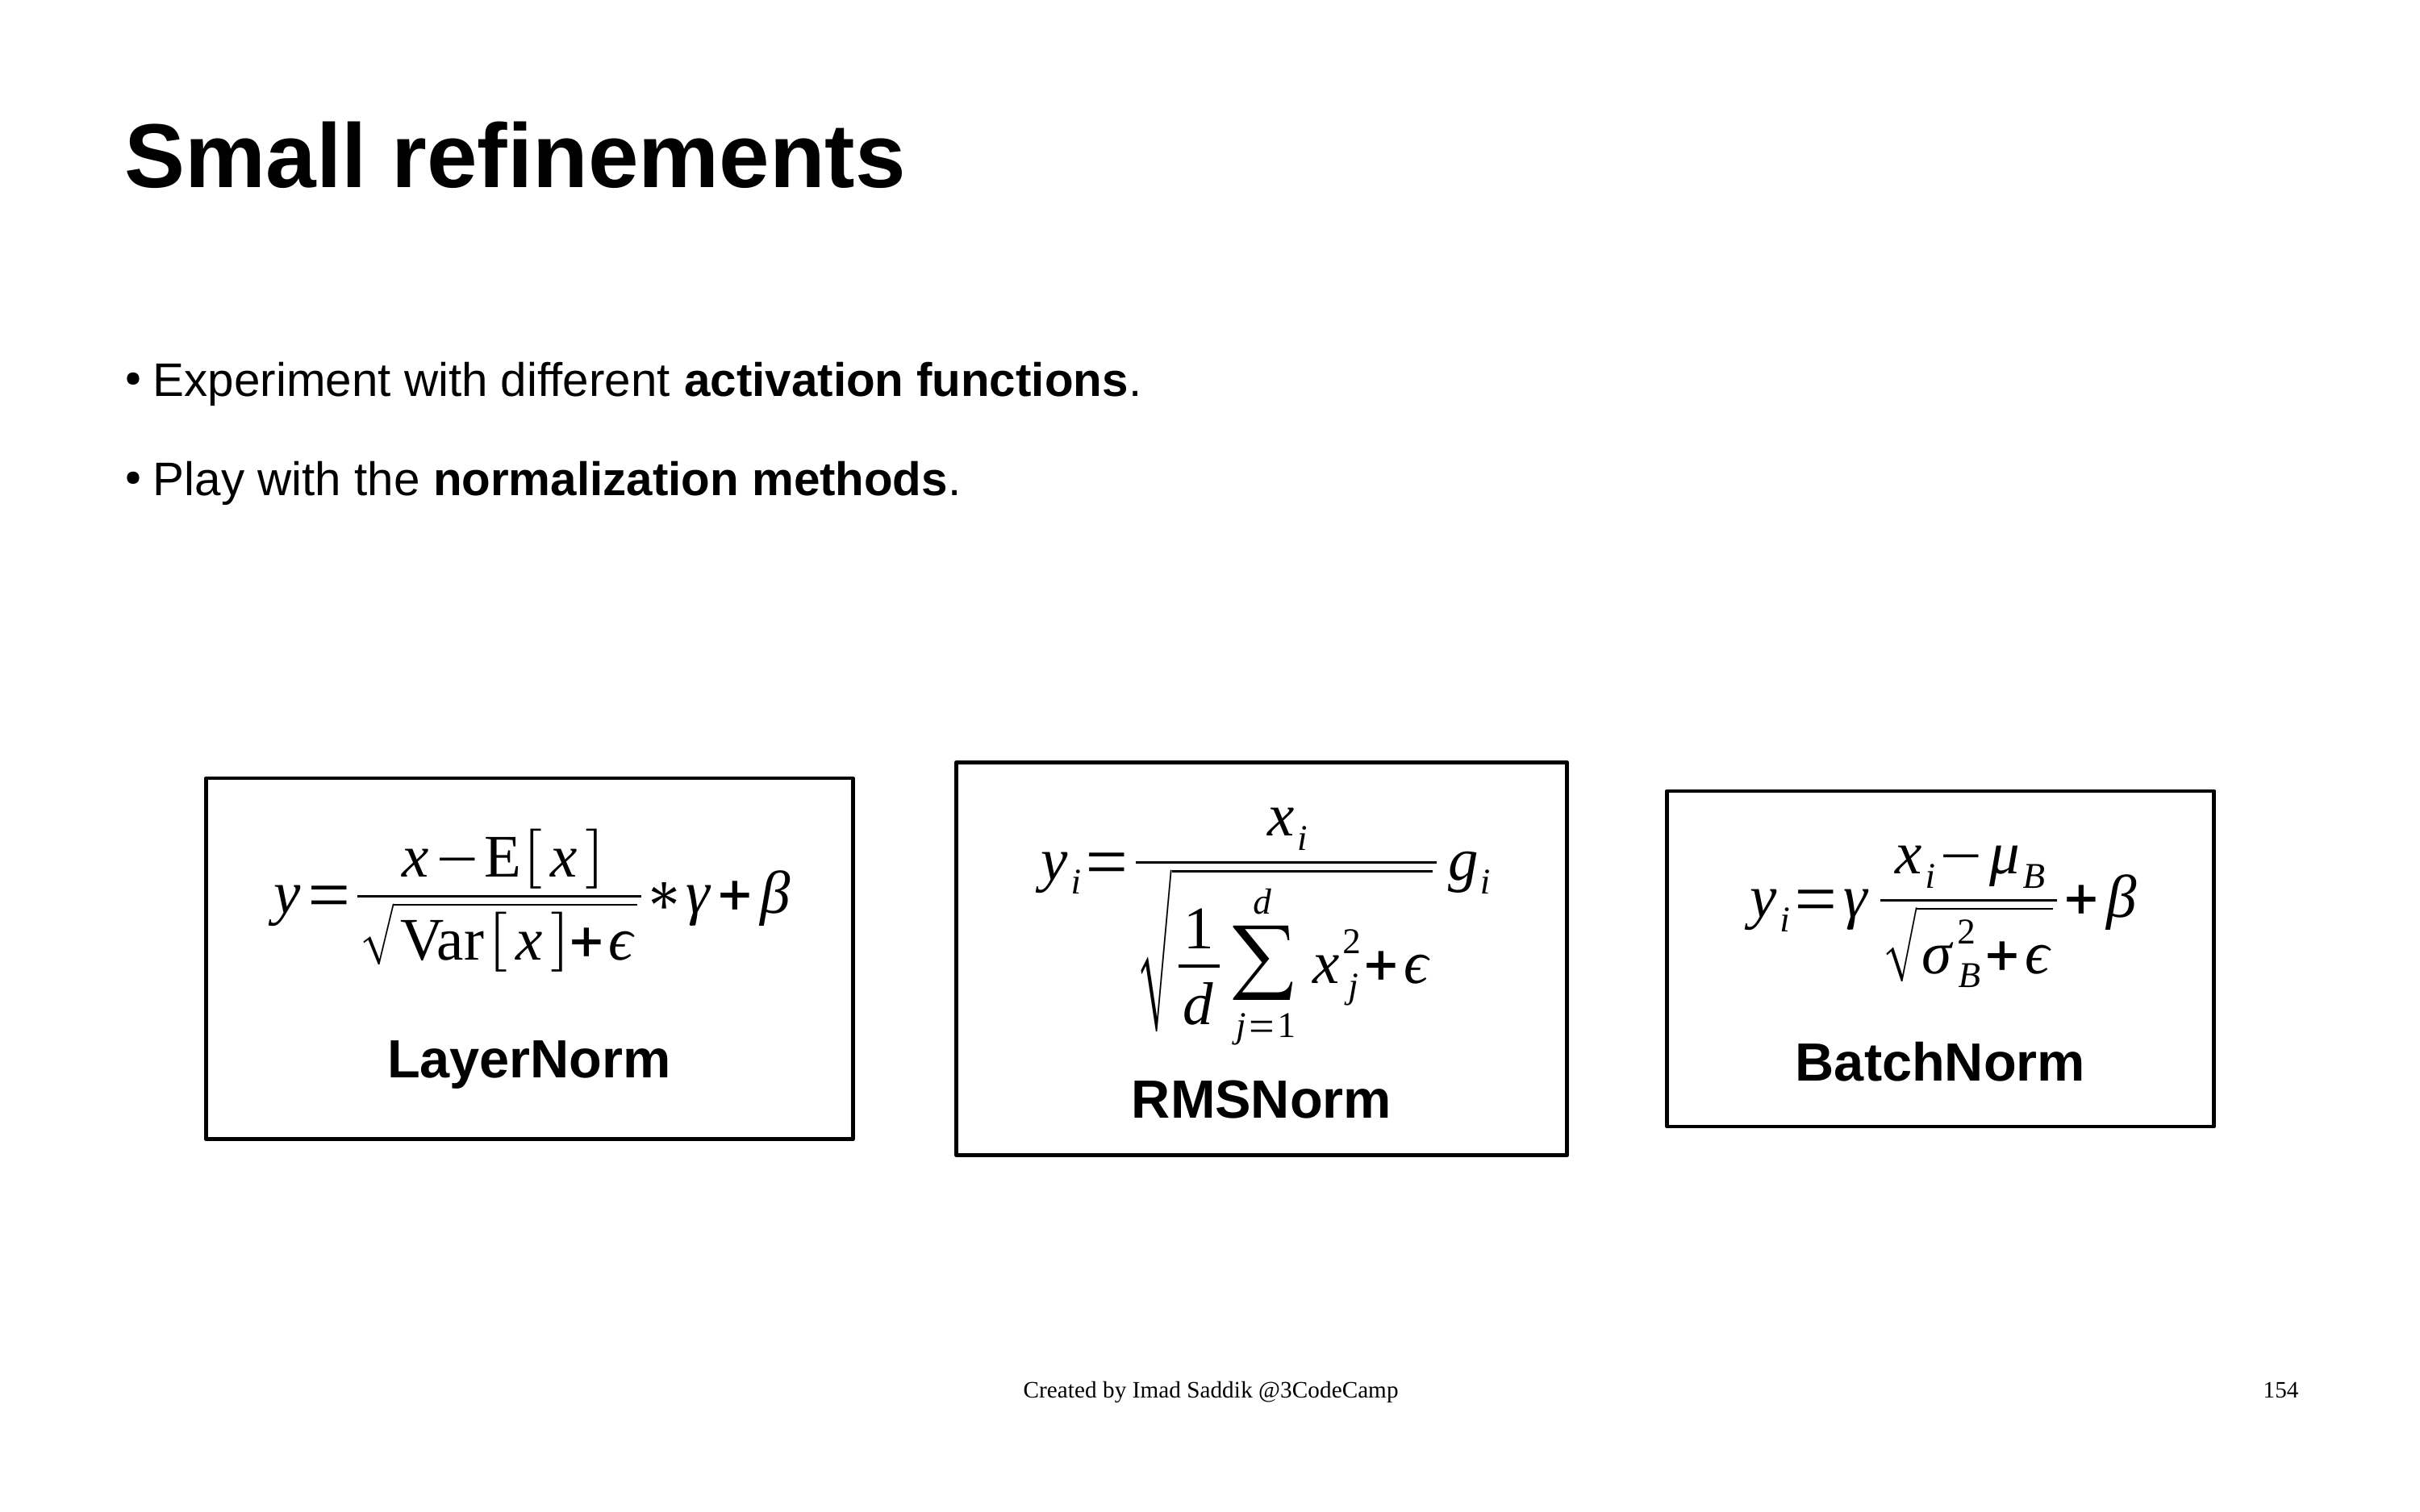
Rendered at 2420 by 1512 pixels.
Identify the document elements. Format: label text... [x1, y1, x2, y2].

text_box [206, 778, 853, 1139]
text_box [956, 762, 1567, 1156]
text_box Experiment with different activation functions. Play with the normalization methods. [112, 322, 1846, 545]
text_box [1667, 790, 2214, 1127]
text_box Small refinements [112, 61, 2179, 251]
